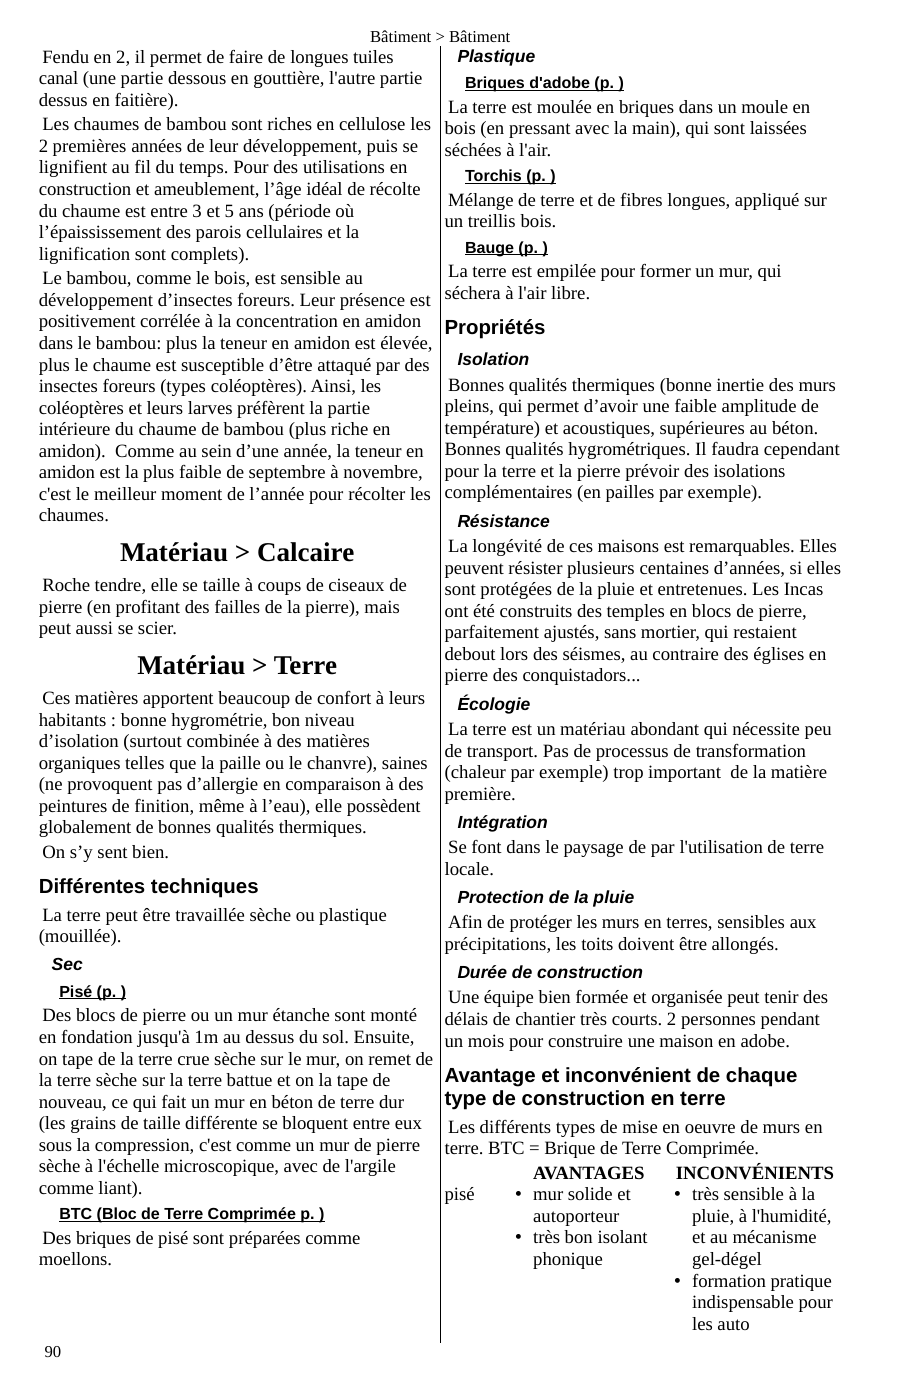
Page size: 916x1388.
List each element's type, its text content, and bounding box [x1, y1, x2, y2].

subtitle Intégration [457, 812, 841, 832]
subtitle Plastique [457, 46, 841, 66]
text La terre est un matériau abondant qui nécessite peu de transport. Pas de processus de transformation (chaleur par exemple) trop important de la matière première. [444, 718, 841, 804]
subtitle Différentes techniques [38, 874, 436, 898]
text La terre est moulée en briques dans un moule en bois (en pressant avec la main), qui sont laissées séchées à l'air. [444, 96, 841, 160]
text Se font dans le paysage de par l'utilisation de terre locale. [444, 836, 841, 879]
table_cell très sensible à la pluie, à l'humidité, et au mécanisme gel-dégel formation pratique indispensable pour les auto [668, 1183, 841, 1334]
table_header INCONVÉNIENTS [668, 1162, 841, 1183]
subtitle Matériau > Calcaire [38, 537, 436, 568]
subtitle Isolation [457, 349, 841, 369]
subtitle Briques d'adobe (p. ) [465, 74, 841, 92]
subtitle Durée de construction [457, 962, 841, 982]
text Ces matières apportent beaucoup de confort à leurs habitants : bonne hygrométrie, bon niveau d’isolation (surtout combinée à des matières organiques telles que la paille ou le chanvre), saines (ne provoquent pas d’allergie en comparaison à des peintures de finition, même à l’eau), elle possèdent globalement de bonnes qualités thermiques. [38, 687, 436, 838]
subtitle Matériau > Terre [38, 649, 436, 681]
text Des briques de pisé sont préparées comme moellons. [38, 1227, 436, 1270]
text Les chaumes de bambou sont riches en cellulose les 2 premières années de leur développement, puis se lignifient au fil du temps. Pour des utilisations en construction et ameublement, l’âge idéal de récolte du chaume est entre 3 et 5 ans (période où l’épaississement des parois cellulaires et la lignification sont complets). [38, 113, 436, 264]
subtitle Protection de la pluie [457, 887, 841, 907]
text Les différents types de mise en oeuvre de murs en terre. BTC = Brique de Terre Comprimée. [444, 1116, 841, 1159]
text La terre est empilée pour former un mur, qui séchera à l'air libre. [444, 260, 841, 303]
table_header [444, 1162, 509, 1183]
subtitle Sec [51, 954, 436, 974]
subtitle Propriétés [444, 315, 841, 339]
subtitle Torchis (p. ) [465, 167, 841, 185]
subtitle Avantage et inconvénient de chaque type de construction en terre [444, 1063, 841, 1110]
text Une équipe bien formée et organisée peut tenir des délais de chantier très courts. 2 personnes pendant un mois pour construire une maison en adobe. [444, 986, 841, 1051]
subtitle Pisé (p. ) [59, 982, 436, 1001]
text Des blocs de pierre ou un mur étanche sont monté en fondation jusqu'à 1m au dessus du sol. Ensuite, on tape de la terre crue sèche sur le mur, on remet de la terre sèche sur la terre battue et on la tape de nouveau, ce qui fait un mur en béton de terre dur (les grains de taille différente se bloquent entre eux sous la compression, c'est comme un mur de pierre sèche à l'échelle microscopique, avec de l'argile comme liant). [38, 1004, 436, 1198]
subtitle Écologie [457, 693, 841, 714]
text La longévité de ces maisons est remarquables. Elles peuvent résister plusieurs centaines d’années, si elles sont protégées de la pluie et entretenues. Les Incas ont été construits des temples en blocs de pierre, parfaitement ajustés, sans mortier, qui restaient debout lors des séismes, au contraire des églises en pierre des conquistadors... [444, 535, 841, 686]
subtitle Résistance [457, 511, 841, 531]
table_cell mur solide et autoporteur très bon isolant phonique [509, 1183, 668, 1334]
text Mélange de terre et de fibres longues, appliqué sur un treillis bois. [444, 189, 841, 232]
text Le bambou, comme le bois, est sensible au développement d’insectes foreurs. Leur présence est positivement corrélée à la concentration en amidon dans le bambou: plus la teneur en amidon est élevée, plus le chaume est susceptible d’être attaqué par des insectes foreurs (types coléoptères). Ainsi, les coléoptères et leurs larves préfèrent la partie intérieure du chaume de bambou (plus riche en amidon). Comme au sein d’une année, la teneur en amidon est la plus faible de septembre à novembre, c'est le meilleur moment de l’année pour récolter les chaumes. [38, 267, 436, 526]
text Afin de protéger les murs en terres, sensibles aux précipitations, les toits doivent être allongés. [444, 911, 841, 954]
text Bonnes qualités thermiques (bonne inertie des murs pleins, qui permet d’avoir une faible amplitude de température) et acoustiques, supérieures au béton. Bonnes qualités hygrométriques. Il faudra cependant pour la terre et la pierre prévoir des isolations complémentaires (en pailles par exemple). [444, 374, 841, 503]
text La terre peut être travaillée sèche ou plastique (mouillée). [38, 904, 436, 947]
table_cell pisé [444, 1183, 509, 1334]
text On s’y sent bien. [38, 841, 436, 862]
subtitle Bauge (p. ) [465, 238, 841, 257]
table_header AVANTAGES [509, 1162, 668, 1183]
subtitle BTC (Bloc de Terre Comprimée p. ) [59, 1205, 436, 1223]
text Roche tendre, elle se taille à coups de ciseaux de pierre (en profitant des failles de la pierre), mais peut aussi se scier. [38, 574, 436, 639]
text Fendu en 2, il permet de faire de longues tuiles canal (une partie dessous en gouttière, l'autre partie dessus en faitière). [38, 46, 436, 110]
